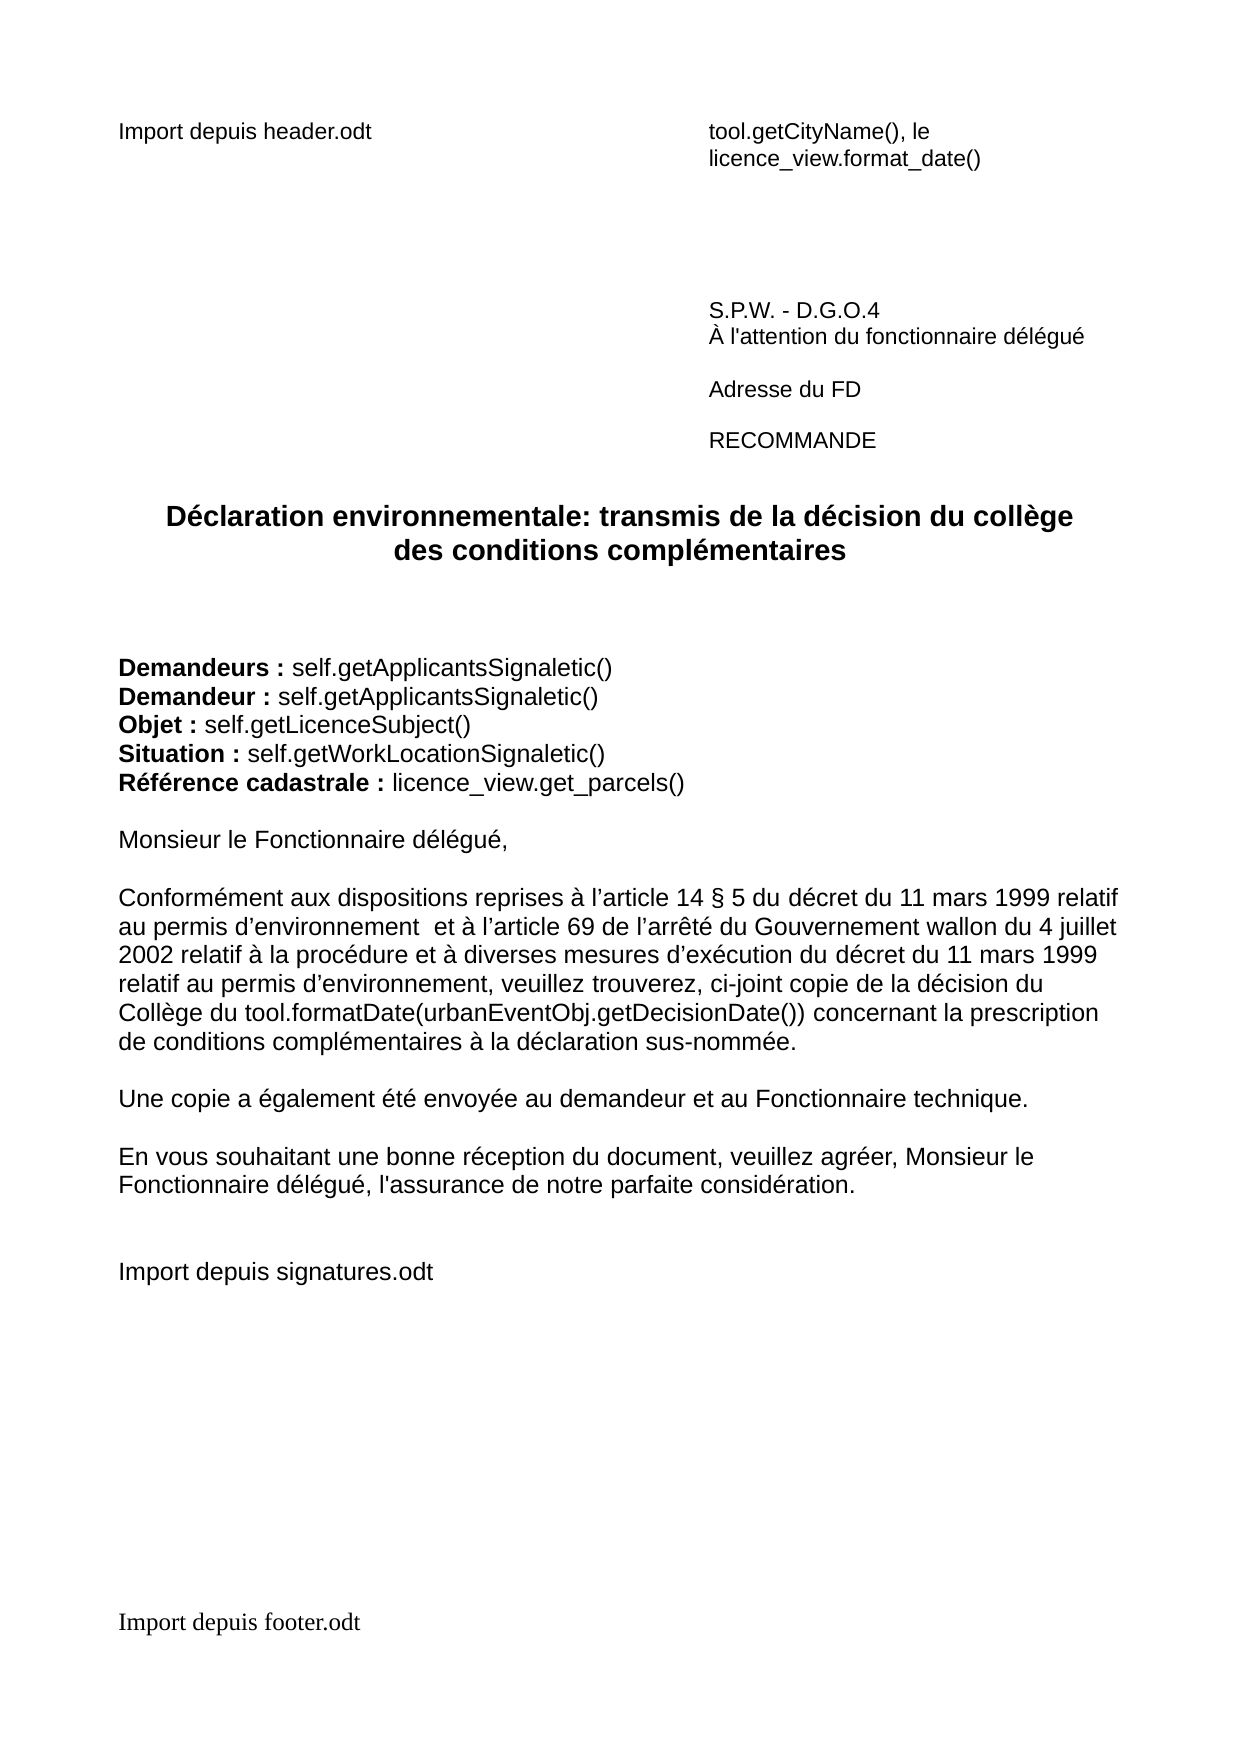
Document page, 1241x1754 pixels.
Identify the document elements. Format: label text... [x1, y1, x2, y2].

title Déclaration environnementale: transmis de la décision du collège [118, 499, 1122, 533]
text Une copie a également été envoyée au demandeur et au Fonctionnaire technique. [118, 1084, 1122, 1113]
table_header Import depuis header.odt [118, 118, 708, 466]
text Demandeurs : self.getApplicantsSignaletic() [118, 653, 1122, 682]
text Conformément aux dispositions reprises à l’article 14 § 5 du décret du 11 mars 1999 relatif au permis d’environnement et à l’article 69 de l’arrêté du Gouvernement wallon du 4 juillet 2002 relatif à la procédure et à diverses mesures d’exécution du décret du 11 mars 1999 relatif au permis d’environnement, veuillez trouverez, ci-joint copie de la décision du Collège du tool.formatDate(urbanEventObj.getDecisionDate()) concernant la prescription de conditions complémentaires à la déclaration sus-nommée. [118, 883, 1122, 1055]
text Référence cadastrale : licence_view.get_parcels() [118, 768, 1122, 797]
text Monsieur le Fonctionnaire délégué, [118, 825, 1122, 854]
text Import depuis signatures.odt [118, 1257, 1122, 1285]
title des conditions complémentaires [118, 533, 1122, 567]
text Objet : self.getLicenceSubject() [118, 710, 1122, 739]
text Demandeur : self.getApplicantsSignaletic() [118, 682, 1122, 710]
table_header tool.getCityName(), le licence_view.format_date() S.P.W. - D.G.O.4 À l'attention du fonctionnaire délégué Adresse du FD RECOMMANDE [709, 118, 1128, 466]
text Situation : self.getWorkLocationSignaletic() [118, 739, 1122, 768]
text En vous souhaitant une bonne réception du document, veuillez agréer, Monsieur le Fonctionnaire délégué, l'assurance de notre parfaite considération. [118, 1142, 1122, 1199]
